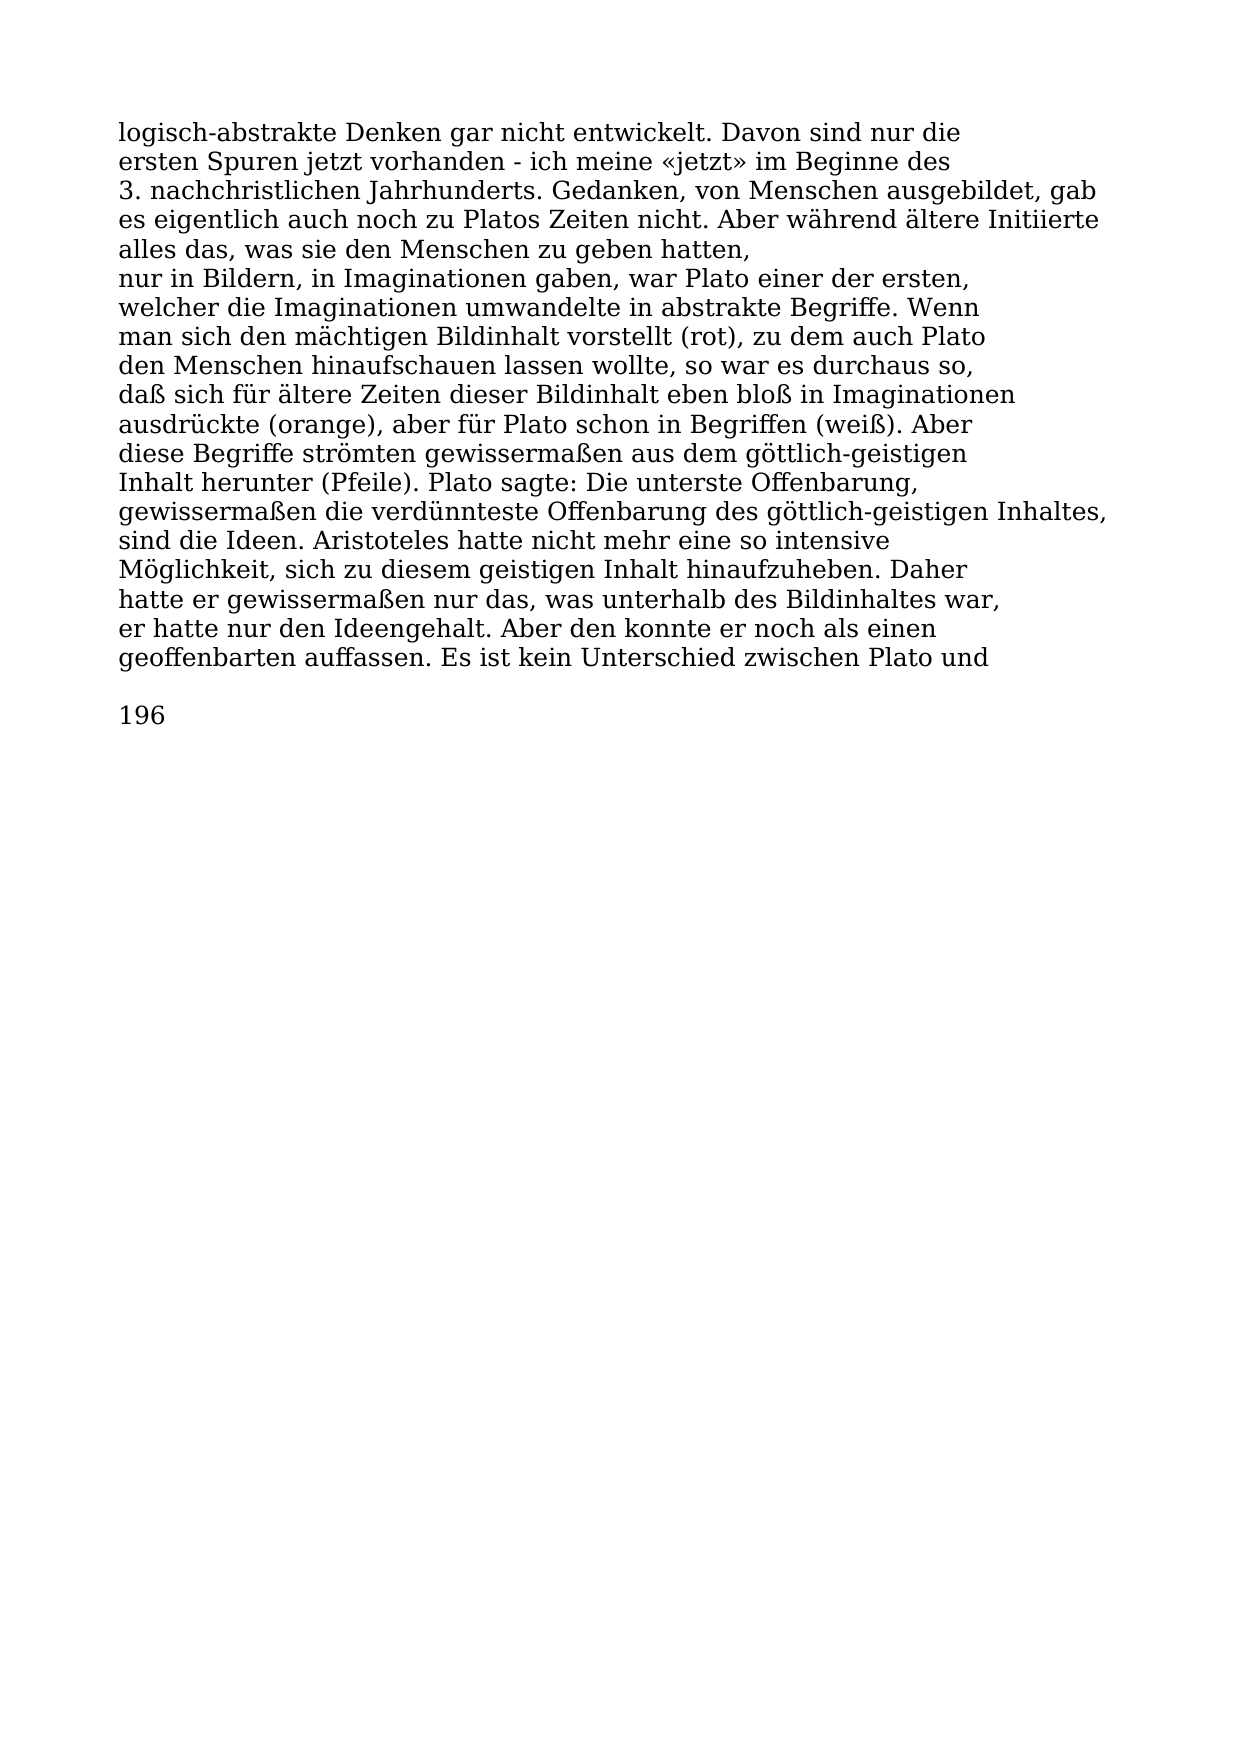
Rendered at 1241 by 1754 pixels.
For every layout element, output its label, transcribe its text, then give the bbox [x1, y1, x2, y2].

text logisch-abstrakte Denken gar nicht entwickelt. Davon sind nur die [118, 118, 1122, 147]
text hatte er gewissermaßen nur das, was unterhalb des Bildinhaltes war, [118, 585, 1122, 614]
text daß sich für ältere Zeiten dieser Bildinhalt eben bloß in Imaginationen [118, 381, 1122, 410]
text welcher die Imaginationen umwandelte in abstrakte Begriffe. Wenn [118, 293, 1122, 322]
text ausdrückte (orange), aber für Plato schon in Begriffen (weiß). Aber [118, 410, 1122, 439]
text Inhalt herunter (Pfeile). Plato sagte: Die unterste Offenbarung, gewissermaßen die verdünnteste Offenbarung des göttlich-geistigen Inhaltes, sind die Ideen. Aristoteles hatte nicht mehr eine so intensive [118, 468, 1122, 556]
text geoffenbarten auffassen. Es ist kein Unterschied zwischen Plato und [118, 643, 1122, 672]
text ersten Spuren jetzt vorhanden - ich meine «jetzt» im Beginne des [118, 147, 1122, 176]
text nur in Bildern, in Imaginationen gaben, war Plato einer der ersten, [118, 264, 1122, 293]
text er hatte nur den Ideengehalt. Aber den konnte er noch als einen [118, 614, 1122, 643]
text 3. nachchristlichen Jahrhunderts. Gedanken, von Menschen ausgebildet, gab es eigentlich auch noch zu Platos Zeiten nicht. Aber während ältere Initiierte alles das, was sie den Menschen zu geben hatten, [118, 176, 1122, 264]
text man sich den mächtigen Bildinhalt vorstellt (rot), zu dem auch Plato [118, 322, 1122, 351]
text 196 [118, 701, 1122, 731]
text Möglichkeit, sich zu diesem geistigen Inhalt hinaufzuheben. Daher [118, 556, 1122, 585]
text diese Begriffe strömten gewissermaßen aus dem göttlich-geistigen [118, 439, 1122, 468]
text den Menschen hinaufschauen lassen wollte, so war es durchaus so, [118, 351, 1122, 381]
